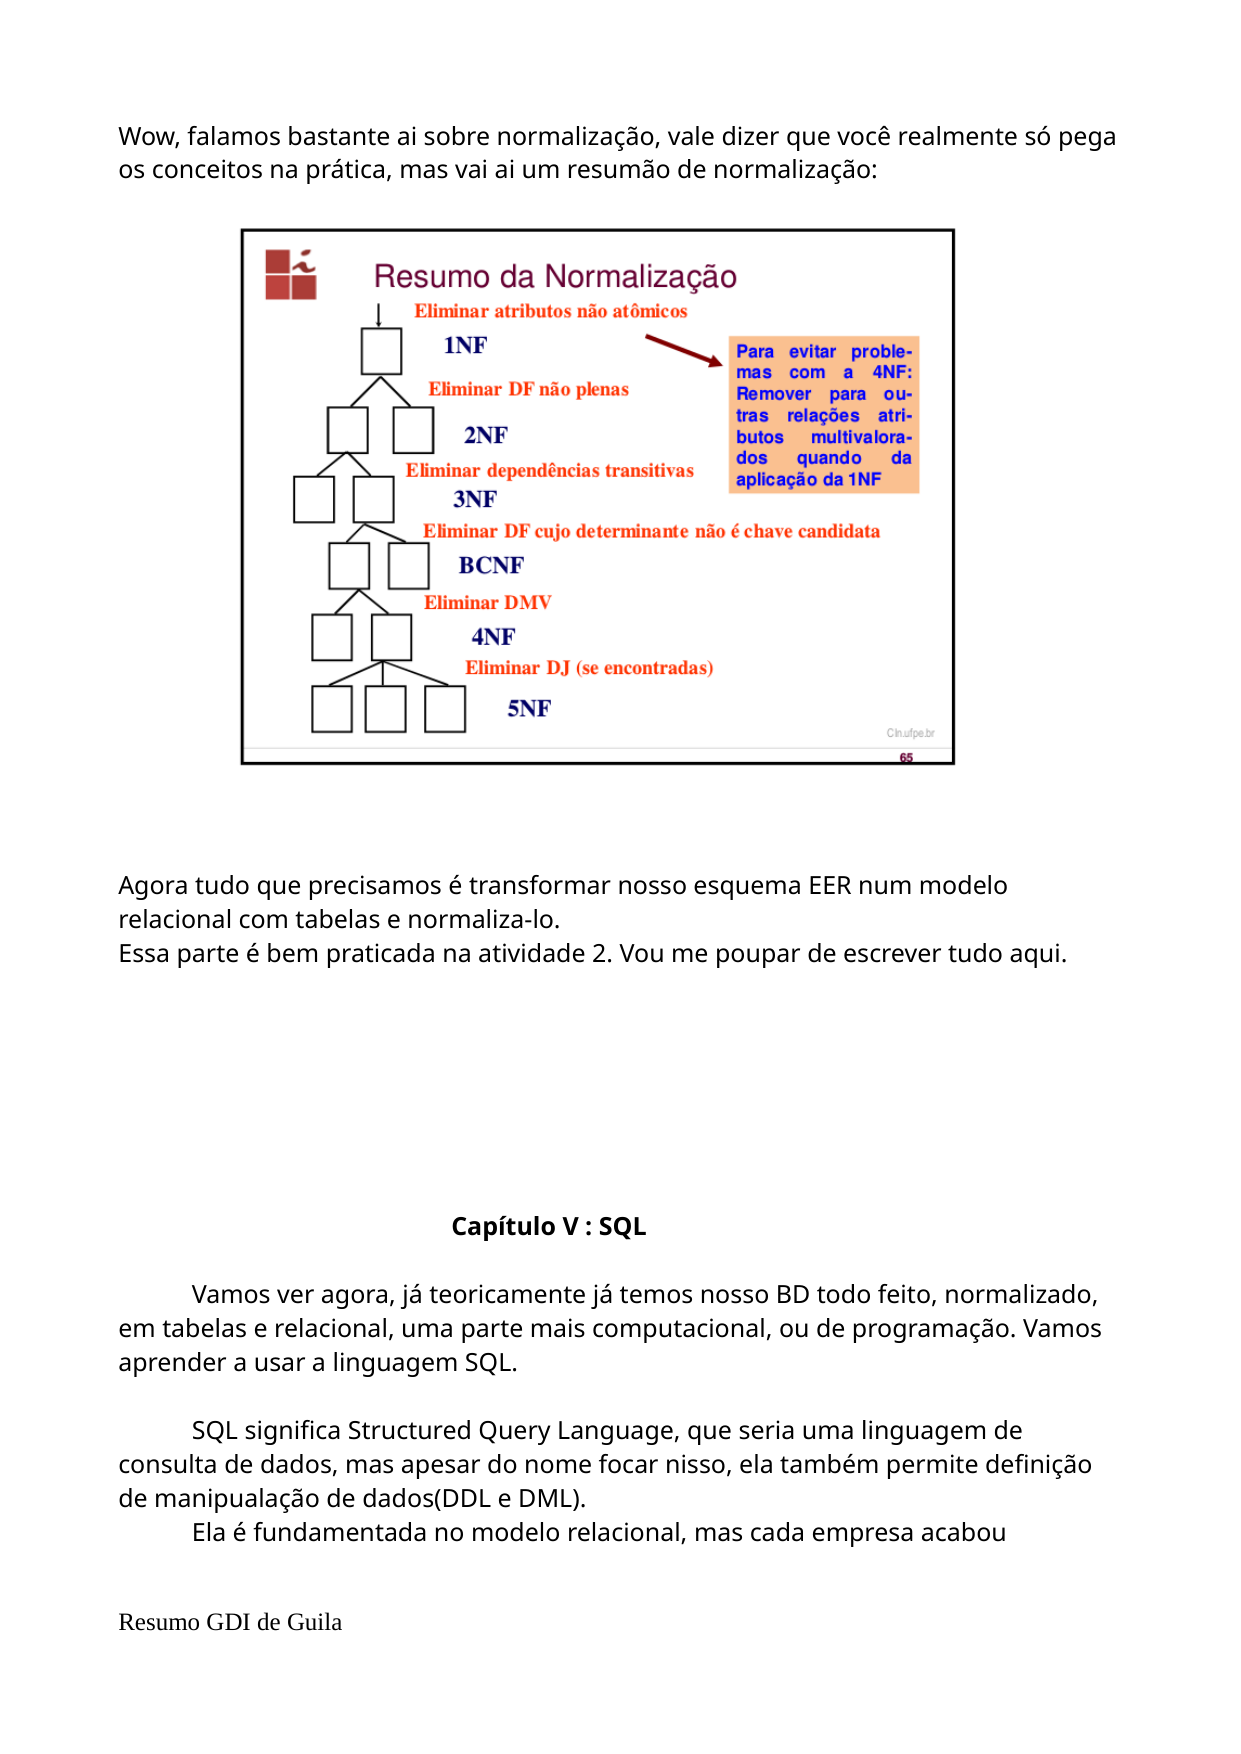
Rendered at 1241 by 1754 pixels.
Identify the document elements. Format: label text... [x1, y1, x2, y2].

text Ela é fundamentada no modelo relacional, mas cada empresa acabou [118, 1515, 1122, 1549]
text Wow, falamos bastante ai sobre normalização, vale dizer que você realmente só pega os conceitos na prática, mas vai ai um resumão de normalização: [118, 118, 1122, 186]
text Essa parte é bem praticada na atividade 2. Vou me poupar de escrever tudo aqui. [118, 936, 1122, 970]
text SQL significa Structured Query Language, que seria uma linguagem de consulta de dados, mas apesar do nome focar nisso, ela também permite definição de manipualação de dados(DDL e DML). [118, 1412, 1122, 1515]
text Vamos ver agora, já teoricamente já temos nosso BD todo feito, normalizado, em tabelas e relacional, uma parte mais computacional, ou de programação. Vamos aprender a usar a linguagem SQL. [118, 1276, 1122, 1378]
text Agora tudo que precisamos é transformar nosso esquema EER num modelo relacional com tabelas e normaliza-lo. [118, 867, 1122, 936]
text Capítulo V : SQL [118, 1208, 1122, 1242]
picture [233, 218, 502, 772]
